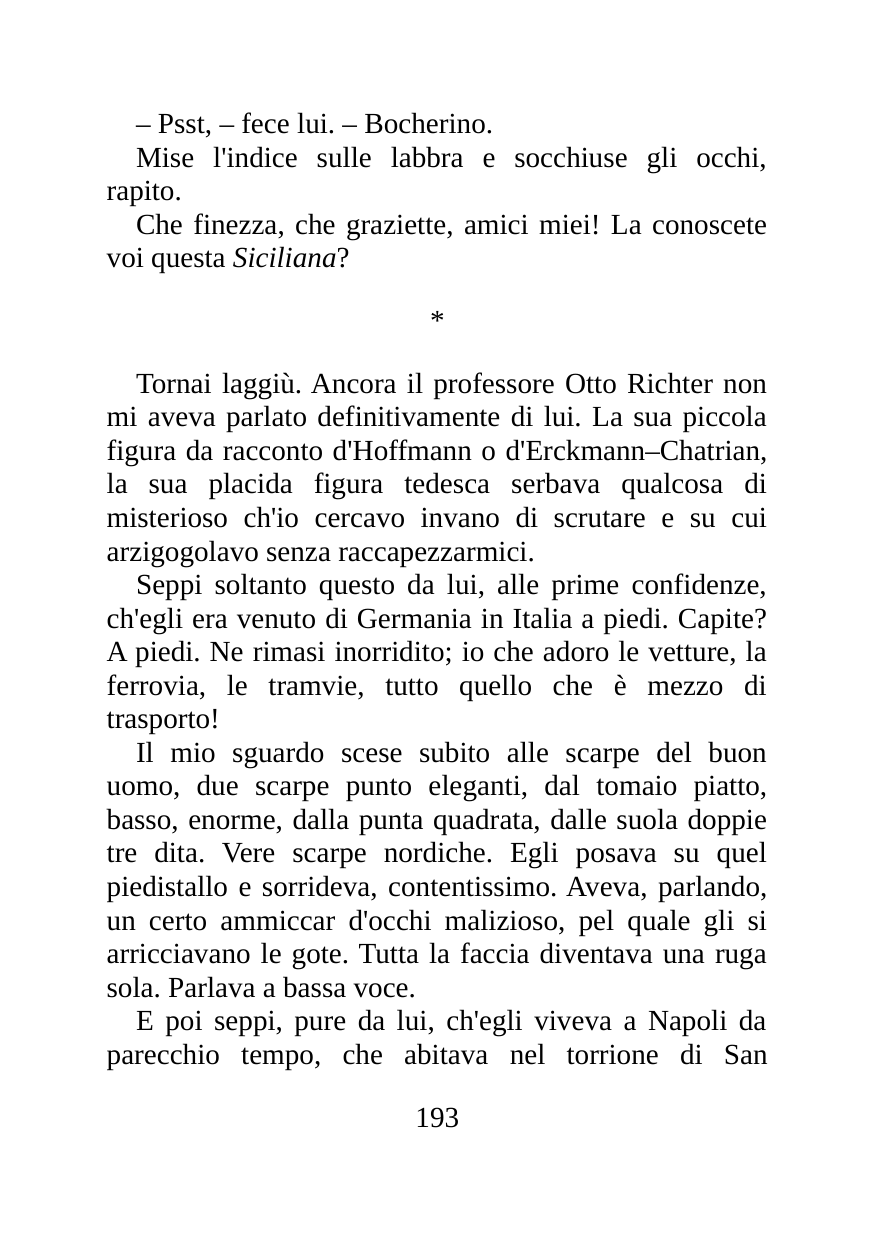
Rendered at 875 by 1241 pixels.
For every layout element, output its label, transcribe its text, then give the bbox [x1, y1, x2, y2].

text Seppi soltanto questo da lui, alle prime confidenze, ch'egli era venuto di Germania in Italia a piedi. Capite? A piedi. Ne rimasi inorridito; io che adoro le vetture, la ferrovia, le tramvie, tutto quello che è mezzo di trasporto! [106, 567, 768, 735]
text Mise l'indice sulle labbra e socchiuse gli occhi, rapito. [106, 140, 768, 207]
text Tornai laggiù. Ancora il professore Otto Richter non mi aveva parlato definitivamente di lui. La sua piccola figura da racconto d'Hoffmann o d'Erckmann‒Chatrian, la sua placida figura tedesca serbava qualcosa di misterioso ch'io cercavo invano di scrutare e su cui arzigogolavo senza raccapezzarmici. [106, 366, 768, 567]
text Che finezza, che graziette, amici miei! La conoscete voi questa Siciliana? [106, 207, 768, 274]
text ‒ Psst, ‒ fece lui. ‒ Bocherino. [106, 106, 768, 140]
text * [106, 303, 768, 337]
text Il mio sguardo scese subito alle scarpe del buon uomo, due scarpe punto eleganti, dal tomaio piatto, basso, enorme, dalla punta quadrata, dalle suola doppie tre dita. Vere scarpe nordiche. Egli posava su quel piedistallo e sorrideva, contentissimo. Aveva, parlando, un certo ammiccar d'occhi malizioso, pel quale gli si arricciavano le gote. Tutta la faccia diventava una ruga sola. Parlava a bassa voce. [106, 735, 768, 1003]
text E poi seppi, pure da lui, ch'egli viveva a Napoli da parecchio tempo, che abitava nel torrione di San [106, 1003, 768, 1070]
